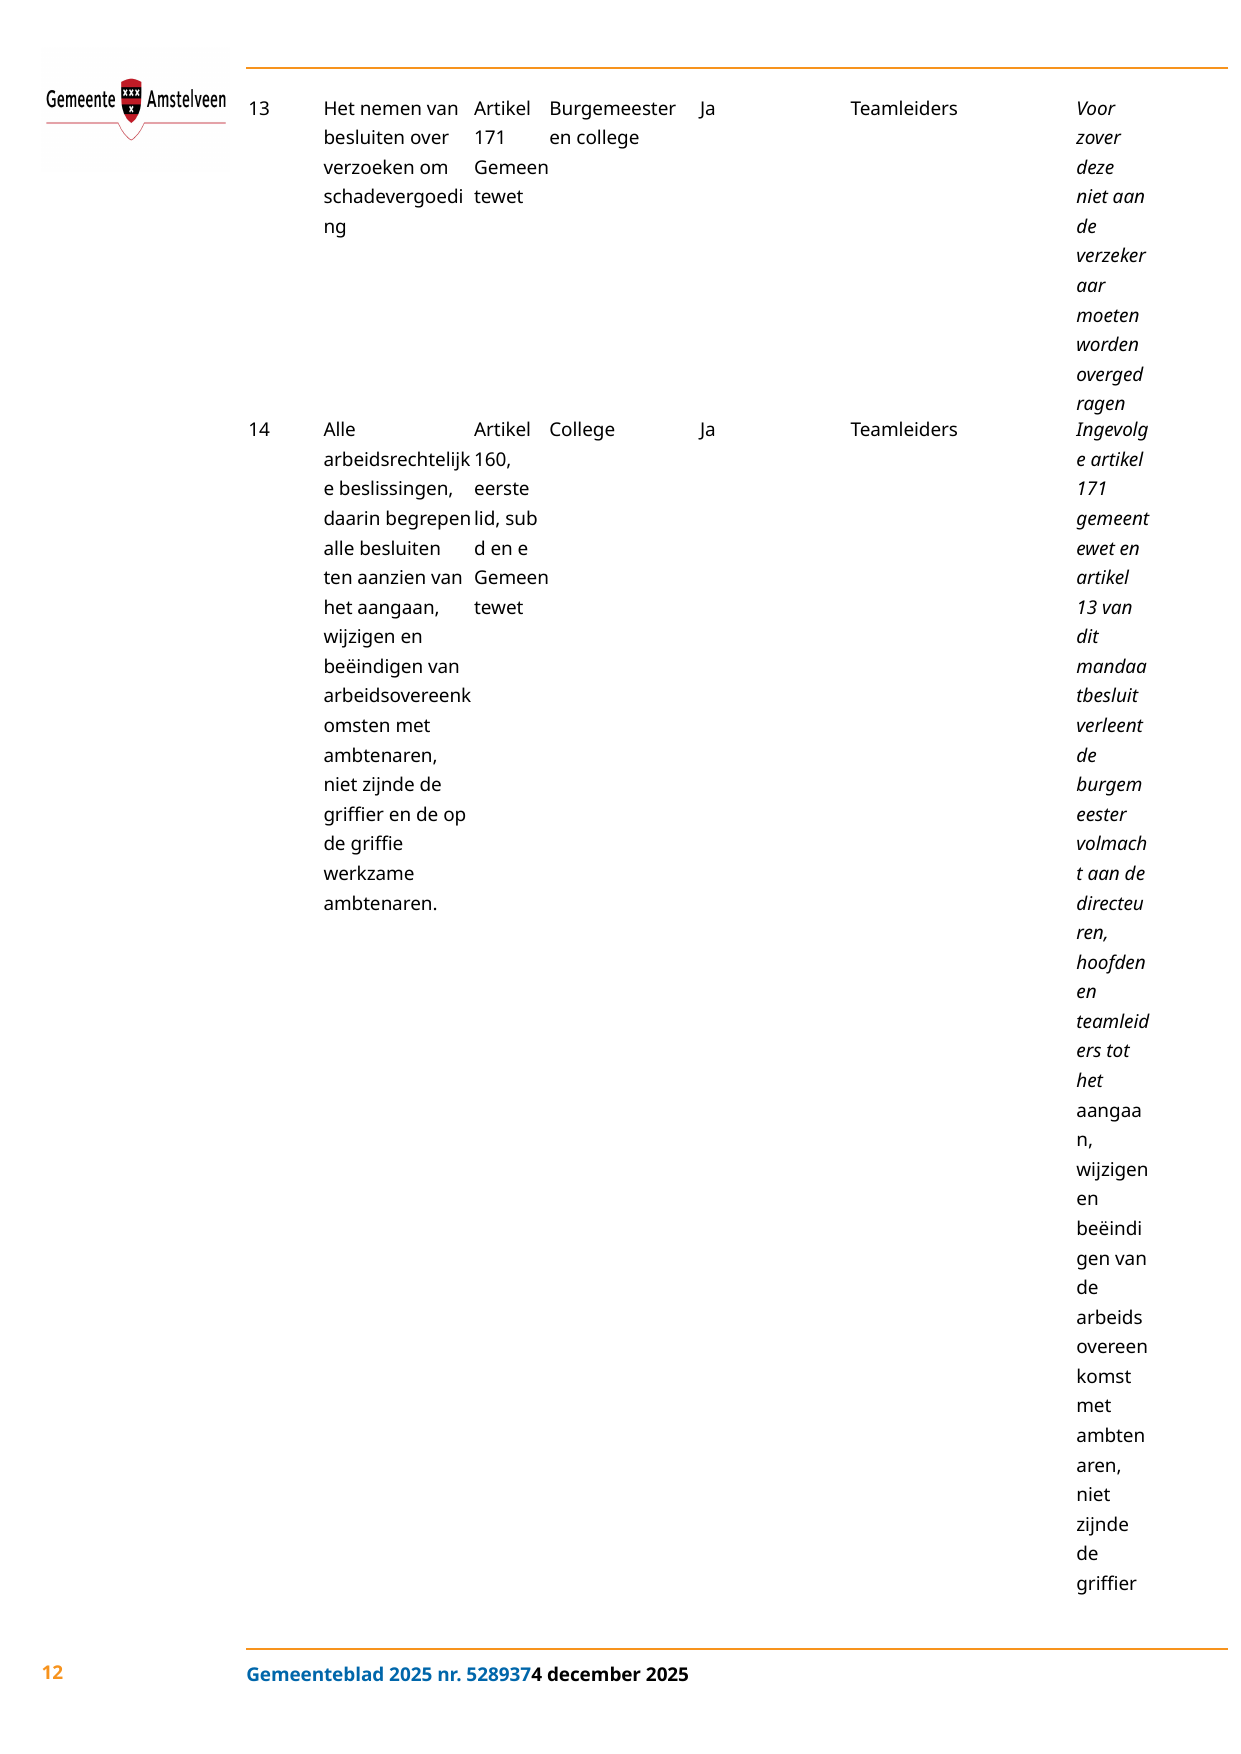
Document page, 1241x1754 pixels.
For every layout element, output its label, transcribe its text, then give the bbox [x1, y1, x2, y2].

table_cell Ingevolge artikel 171 gemeentewet en artikel 13 van dit mandaatbesluit verleent de burgemeester volmacht aan de directeuren, hoofden en teamleiders tot het aangaan, wijzigen en beëindigen van de arbeidsovereenkomst met ambtenaren, niet zijnde de griffier [1076, 416, 1152, 1596]
table_cell Teamleiders [850, 416, 1076, 1596]
table_cell Ja [700, 416, 850, 1596]
table_cell Ja [700, 95, 850, 416]
table_cell Alle arbeidsrechtelijke beslissingen, daarin begrepen alle besluiten ten aanzien van het aangaan, wijzigen en beëindigen van arbeidsovereenkomsten met ambtenaren, niet zijnde de griffier en de op de griffie werkzame ambtenaren. [323, 416, 474, 1596]
table_cell Het nemen van besluiten over verzoeken om schadevergoeding [323, 95, 474, 416]
table_cell Teamleiders [850, 95, 1076, 416]
table_cell College [549, 416, 700, 1596]
table_cell Voor zover deze niet aan de verzekeraar moeten worden overgedragen [1076, 95, 1152, 416]
table_cell Artikel 171 Gemeentewet [474, 95, 549, 416]
table_cell 14 [248, 416, 323, 1596]
table_cell 13 [248, 95, 323, 416]
table_cell Burgemeester en college [549, 95, 700, 416]
picture [41, 47, 231, 172]
table_cell Artikel 160, eerste lid, sub d en e Gemeentewet [474, 416, 549, 1596]
